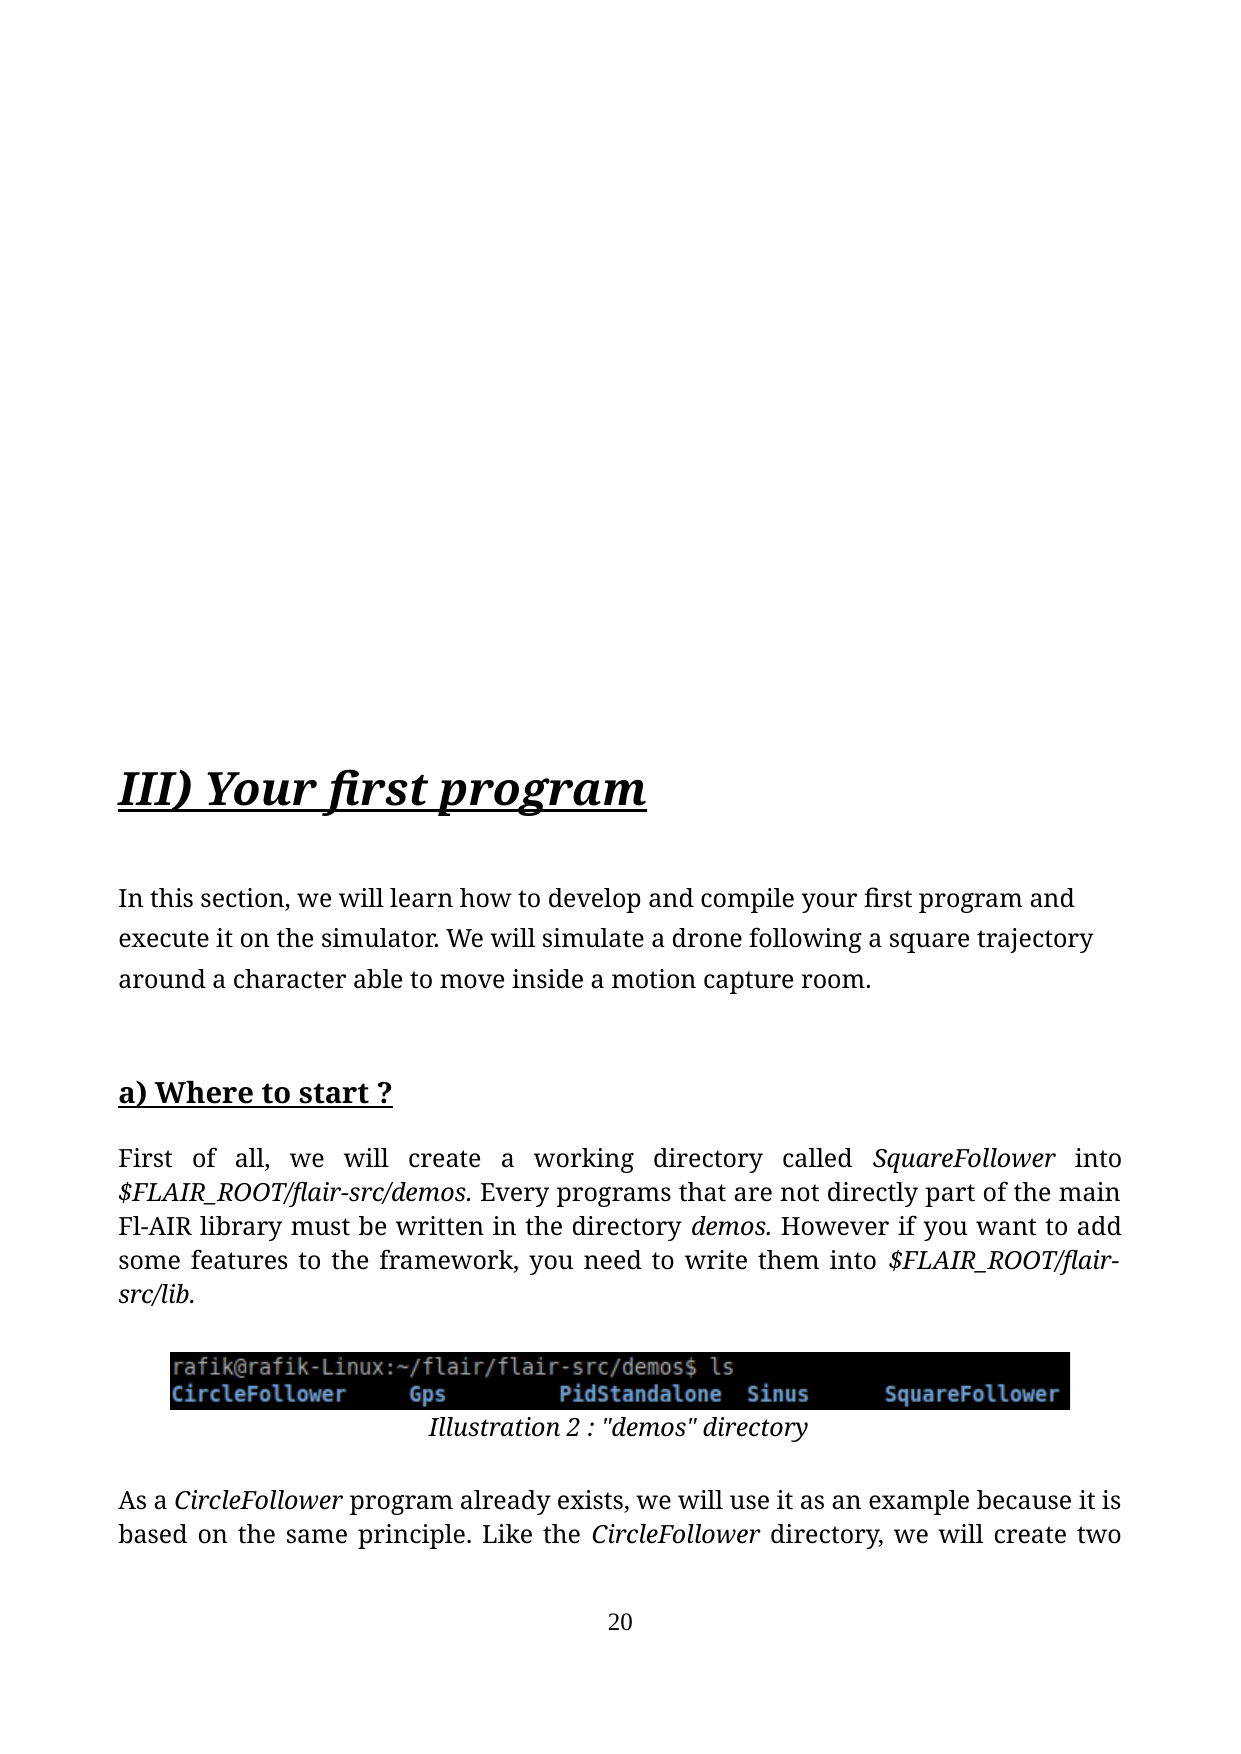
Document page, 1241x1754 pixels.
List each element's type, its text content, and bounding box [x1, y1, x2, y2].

text In this section, we will learn how to develop and compile your first program and execute it on the simulator. We will simulate a drone following a square trajectory around a character able to move inside a motion capture room. [118, 880, 1122, 996]
text First of all, we will create a working directory called SquareFollower into $FLAIR_ROOT/flair-src/demos. Every programs that are not directly part of the main Fl-AIR library must be written in the directory demos. However if you want to add some features to the framework, you need to write them into $FLAIR_ROOT/flair-src/lib. [118, 1141, 1122, 1311]
picture [170, 1352, 1071, 1410]
text a) Where to start ? [118, 1073, 1122, 1112]
text As a CircleFollower program already exists, we will use it as an example because it is based on the same principle. Like the CircleFollower directory, we will create two [118, 1448, 1122, 1551]
subtitle III) Your first program [118, 756, 1122, 819]
text Illustration 2 : "demos" directory [170, 1410, 1070, 1444]
